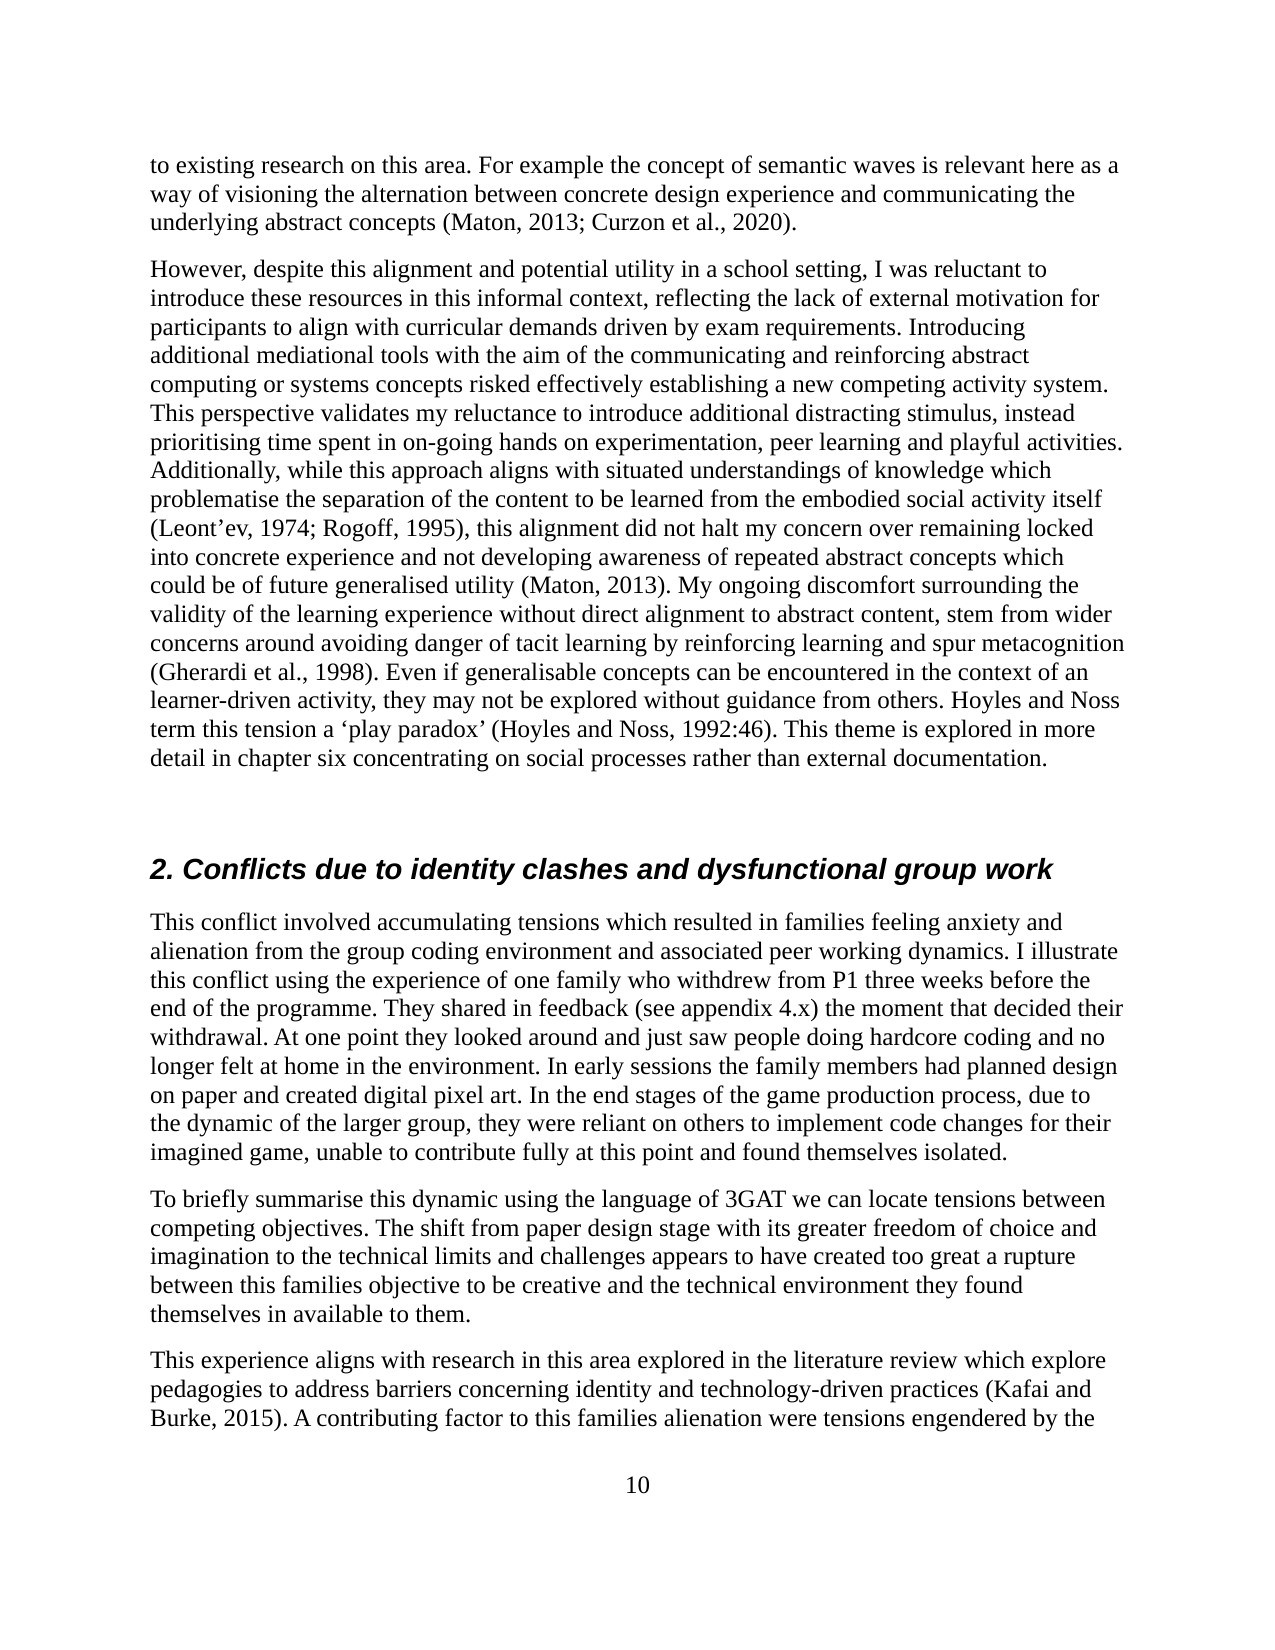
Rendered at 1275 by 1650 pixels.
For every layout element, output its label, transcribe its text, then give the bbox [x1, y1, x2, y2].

text This experience aligns with research in this area explored in the literature review which explore pedagogies to address barriers concerning identity and technology-driven practices (Kafai and Burke, 2015). A contributing factor to this families alienation were tensions engendered by the [150, 1346, 1125, 1432]
subtitle 2. Conflicts due to identity clashes and dysfunctional group work [150, 852, 1125, 886]
text To briefly summarise this dynamic using the language of 3GAT we can locate tensions between competing objectives. The shift from paper design stage with its greater freedom of choice and imagination to the technical limits and challenges appears to have created too great a rupture between this families objective to be creative and the technical environment they found themselves in available to them. [150, 1184, 1125, 1328]
text However, despite this alignment and potential utility in a school setting, I was reluctant to introduce these resources in this informal context, reflecting the lack of external motivation for participants to align with curricular demands driven by exam requirements. Introducing additional mediational tools with the aim of the communicating and reinforcing abstract computing or systems concepts risked effectively establishing a new competing activity system. This perspective validates my reluctance to introduce additional distracting stimulus, instead prioritising time spent in on-going hands on experimentation, peer learning and playful activities. Additionally, while this approach aligns with situated understandings of knowledge which problematise the separation of the content to be learned from the embodied social activity itself (Leont’ev, 1974; Rogoff, 1995), this alignment did not halt my concern over remaining locked into concrete experience and not developing awareness of repeated abstract concepts which could be of future generalised utility (Maton, 2013). My ongoing discomfort surrounding the validity of the learning experience without direct alignment to abstract content, stem from wider concerns around avoiding danger of tacit learning by reinforcing learning and spur metacognition (Gherardi et al., 1998). Even if generalisable concepts can be encountered in the context of an learner-driven activity, they may not be explored without guidance from others. Hoyles and Noss term this tension a ‘play paradox’ (Hoyles and Noss, 1992:46). This theme is explored in more detail in chapter six concentrating on social processes rather than external documentation. [150, 254, 1125, 772]
text This conflict involved accumulating tensions which resulted in families feeling anxiety and alienation from the group coding environment and associated peer working dynamics. I illustrate this conflict using the experience of one family who withdrew from P1 three weeks before the end of the programme. They shared in feedback (see appendix 4.x) the moment that decided their withdrawal. At one point they looked around and just saw people doing hardcore coding and no longer felt at home in the environment. In early sessions the family members had planned design on paper and created digital pixel art. In the end stages of the game production process, due to the dynamic of the larger group, they were reliant on others to implement code changes for their imagined game, unable to contribute fully at this point and found themselves isolated. [150, 907, 1125, 1166]
text to existing research on this area. For example the concept of semantic waves is relevant here as a way of visioning the alternation between concrete design experience and communicating the underlying abstract concepts (Maton, 2013; Curzon et al., 2020). [150, 150, 1125, 236]
